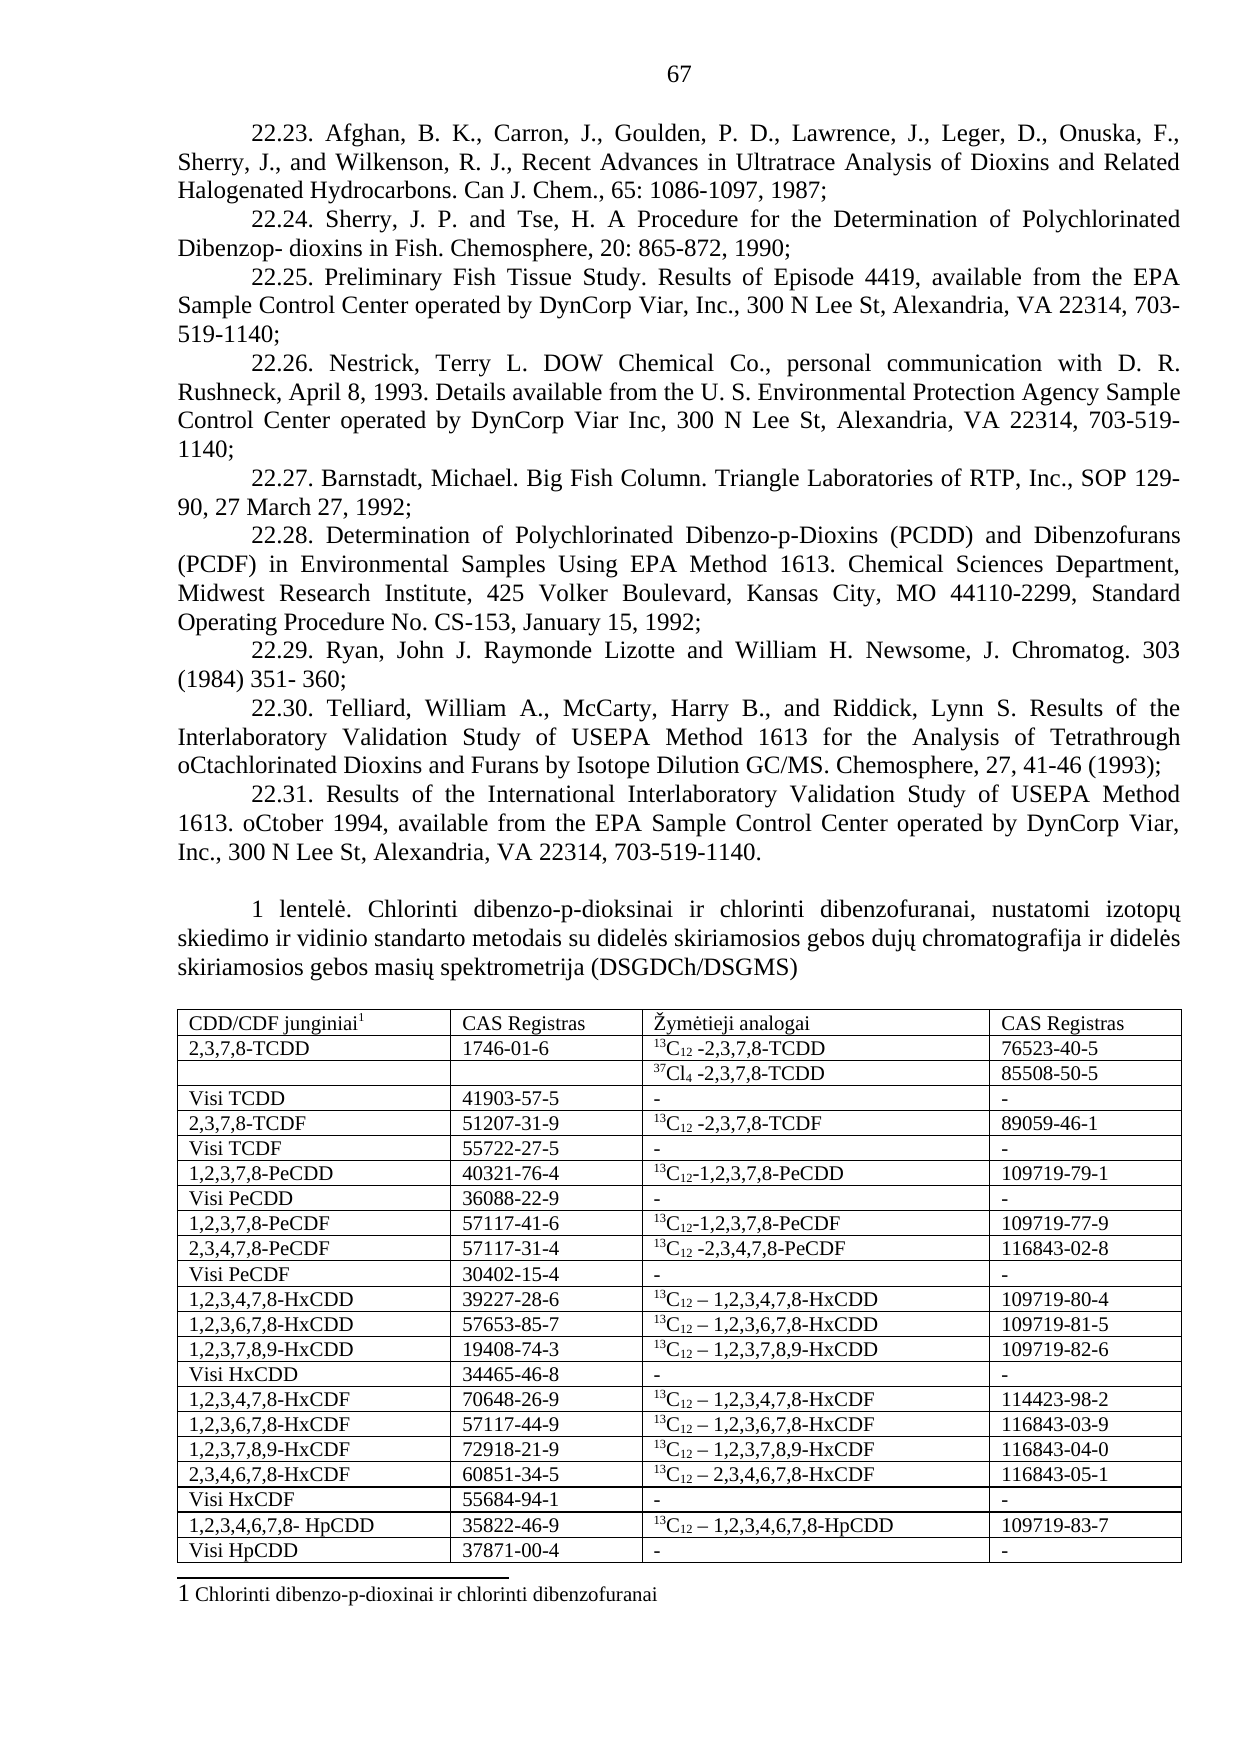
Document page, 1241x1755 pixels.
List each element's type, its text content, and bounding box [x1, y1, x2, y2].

table_cell 30402-15-4 [451, 1261, 642, 1286]
table_cell 1,2,3,7,8-PeCDD [178, 1161, 450, 1185]
table_cell 1,2,3,7,8,9-HxCDF [178, 1437, 450, 1461]
table_cell 13C12-1,2,3,7,8-PeCDF [643, 1211, 989, 1235]
table_cell 36088-22-9 [451, 1186, 642, 1210]
text 22.25. Preliminary Fish Tissue Study. Results of Episode 4419, available from the EPA Sample Control Center operated by DynCorp Viar, Inc., 300 N Lee St, Alexandria, VA 22314, 703-519-1140; [177, 262, 1181, 348]
table_cell 85508-50-5 [990, 1061, 1181, 1085]
table_cell 109719-79-1 [990, 1161, 1181, 1185]
text 22.24. Sherry, J. P. and Tse, H. A Procedure for the Determination of Polychlorinated Dibenzop- dioxins in Fish. Chemosphere, 20: 865-872, 1990; [177, 204, 1181, 262]
table_cell - [990, 1086, 1181, 1110]
table_cell - [990, 1261, 1181, 1286]
table_cell - [990, 1488, 1181, 1511]
text 22.23. Afghan, B. K., Carron, J., Goulden, P. D., Lawrence, J., Leger, D., Onuska, F., Sherry, J., and Wilkenson, R. J., Recent Advances in Ultratrace Analysis of Dioxins and Related Halogenated Hydrocarbons. Can J. Chem., 65: 1086-1097, 1987; [177, 118, 1181, 204]
table_cell 89059-46-1 [990, 1111, 1181, 1135]
table_cell 37871-00-4 [451, 1538, 642, 1562]
table_cell 109719-81-5 [990, 1312, 1181, 1336]
table_cell - [990, 1538, 1181, 1562]
table_cell - [643, 1136, 989, 1160]
table_cell 39227-28-6 [451, 1287, 642, 1311]
table_cell 70648-26-9 [451, 1387, 642, 1411]
table_cell 116843-03-9 [990, 1412, 1181, 1436]
table_cell 1,2,3,6,7,8-HxCDF [178, 1412, 450, 1436]
table_cell - [643, 1186, 989, 1210]
table_cell - [990, 1186, 1181, 1210]
table_cell 1,2,3,4,7,8-HxCDD [178, 1287, 450, 1311]
table_cell 1,2,3,4,6,7,8- HpCDD [178, 1513, 450, 1537]
table_cell 57117-44-9 [451, 1412, 642, 1436]
text 22.28. Determination of Polychlorinated Dibenzo-p-Dioxins (PCDD) and Dibenzofurans (PCDF) in Environmental Samples Using EPA Method 1613. Chemical Sciences Department, Midwest Research Institute, 425 Volker Boulevard, Kansas City, MO 44110-2299, Standard Operating Procedure No. CS-153, January 15, 1992; [177, 521, 1181, 636]
table_cell 13C12 -2,3,4,7,8-PeCDF [643, 1236, 989, 1260]
table_cell 34465-46-8 [451, 1362, 642, 1386]
table_cell 2,3,4,6,7,8-HxCDF [178, 1462, 450, 1486]
table_cell 40321-76-4 [451, 1161, 642, 1185]
table_cell Visi PeCDF [178, 1261, 450, 1286]
table_header CDD/CDF junginiai [178, 1010, 450, 1034]
text 1 lentelė. Chlorinti dibenzo-p-dioksinai ir chlorinti dibenzofuranai, nustatomi izotopų skiedimo ir vidinio standarto metodais su didelės skiriamosios gebos dujų chromatografija ir didelės skiriamosios gebos masių spektrometrija (DSGDCh/DSGMS) [177, 894, 1181, 981]
table_cell 57653-85-7 [451, 1312, 642, 1336]
table_cell 116843-05-1 [990, 1462, 1181, 1486]
table_cell - [990, 1362, 1181, 1386]
table_cell 2,3,7,8-TCDD [178, 1036, 450, 1059]
table_cell Visi HxCDF [178, 1488, 450, 1511]
text 22.26. Nestrick, Terry L. DOW Chemical Co., personal communication with D. R. Rushneck, April 8, 1993. Details available from the U. S. Environmental Protection Agency Sample Control Center operated by DynCorp Viar Inc, 300 N Lee St, Alexandria, VA 22314, 703-519-1140; [177, 348, 1181, 463]
table_cell - [990, 1136, 1181, 1160]
table_header CAS Registras [990, 1010, 1181, 1034]
table_cell 1,2,3,7,8,9-HxCDD [178, 1337, 450, 1361]
table_cell 109719-83-7 [990, 1513, 1181, 1537]
table_cell 109719-77-9 [990, 1211, 1181, 1235]
table_cell - [643, 1362, 989, 1386]
table_cell 13C12 – 1,2,3,6,7,8-HxCDD [643, 1312, 989, 1336]
table_cell 116843-02-8 [990, 1236, 1181, 1260]
text 22.29. Ryan, John J. Raymonde Lizotte and William H. Newsome, J. Chromatog. 303 (1984) 351- 360; [177, 636, 1181, 693]
table_cell 55684-94-1 [451, 1488, 642, 1511]
table_cell 51207-31-9 [451, 1111, 642, 1135]
table_cell Visi TCDD [178, 1086, 450, 1110]
table_cell [178, 1061, 450, 1085]
table_cell 57117-41-6 [451, 1211, 642, 1235]
table_header CAS Registras [451, 1010, 642, 1034]
table_cell [451, 1061, 642, 1085]
table_cell 41903-57-5 [451, 1086, 642, 1110]
table_cell 1746-01-6 [451, 1036, 642, 1059]
table_cell 13C12 – 1,2,3,7,8,9-HxCDD [643, 1337, 989, 1361]
table_cell 13C12 – 1,2,3,4,6,7,8-HpCDD [643, 1513, 989, 1537]
table_cell Visi TCDF [178, 1136, 450, 1160]
table_cell 37Cl4 -2,3,7,8-TCDD [643, 1061, 989, 1085]
text 22.27. Barnstadt, Michael. Big Fish Column. Triangle Laboratories of RTP, Inc., SOP 129-90, 27 March 27, 1992; [177, 463, 1181, 521]
table_cell 2,3,7,8-TCDF [178, 1111, 450, 1135]
table_cell 13C12 – 1,2,3,4,7,8-HxCDD [643, 1287, 989, 1311]
table_cell - [643, 1086, 989, 1110]
table_cell Visi PeCDD [178, 1186, 450, 1210]
table_cell 55722-27-5 [451, 1136, 642, 1160]
table_cell 1,2,3,4,7,8-HxCDF [178, 1387, 450, 1411]
table_cell 13C12 – 1,2,3,4,7,8-HxCDF [643, 1387, 989, 1411]
table_cell 72918-21-9 [451, 1437, 642, 1461]
table_cell Visi HpCDD [178, 1538, 450, 1562]
table_header Žymėtieji analogai [643, 1010, 989, 1034]
table_cell 13C12 -2,3,7,8-TCDD [643, 1036, 989, 1059]
table_cell Visi HxCDD [178, 1362, 450, 1386]
table_cell 1,2,3,6,7,8-HxCDD [178, 1312, 450, 1336]
text 22.30. Telliard, William A., McCarty, Harry B., and Riddick, Lynn S. Results of the Interlaboratory Validation Study of USEPA Method 1613 for the Analysis of Tetrathrough oCtachlorinated Dioxins and Furans by Isotope Dilution GC/MS. Chemosphere, 27, 41-46 (1993); [177, 693, 1181, 779]
table_cell 114423-98-2 [990, 1387, 1181, 1411]
table_cell 13C12 – 1,2,3,6,7,8-HxCDF [643, 1412, 989, 1436]
table_cell - [643, 1488, 989, 1511]
table_cell 13C12 – 1,2,3,7,8,9-HxCDF [643, 1437, 989, 1461]
table_cell 57117-31-4 [451, 1236, 642, 1260]
table_cell 1,2,3,7,8-PeCDF [178, 1211, 450, 1235]
table_cell 116843-04-0 [990, 1437, 1181, 1461]
table_cell 13C12 -2,3,7,8-TCDF [643, 1111, 989, 1135]
table_cell 109719-82-6 [990, 1337, 1181, 1361]
table_cell 76523-40-5 [990, 1036, 1181, 1059]
table_cell 109719-80-4 [990, 1287, 1181, 1311]
table_cell 13C12-1,2,3,7,8-PeCDD [643, 1161, 989, 1185]
table_cell 60851-34-5 [451, 1462, 642, 1486]
table_cell 19408-74-3 [451, 1337, 642, 1361]
text 22.31. Results of the International Interlaboratory Validation Study of USEPA Method 1613. oCtober 1994, available from the EPA Sample Control Center operated by DynCorp Viar, Inc., 300 N Lee St, Alexandria, VA 22314, 703-519-1140. [177, 779, 1181, 866]
table_cell - [643, 1261, 989, 1286]
table_cell 2,3,4,7,8-PeCDF [178, 1236, 450, 1260]
table_cell 13C12 – 2,3,4,6,7,8-HxCDF [643, 1462, 989, 1486]
table_cell 35822-46-9 [451, 1513, 642, 1537]
table_cell - [643, 1538, 989, 1562]
